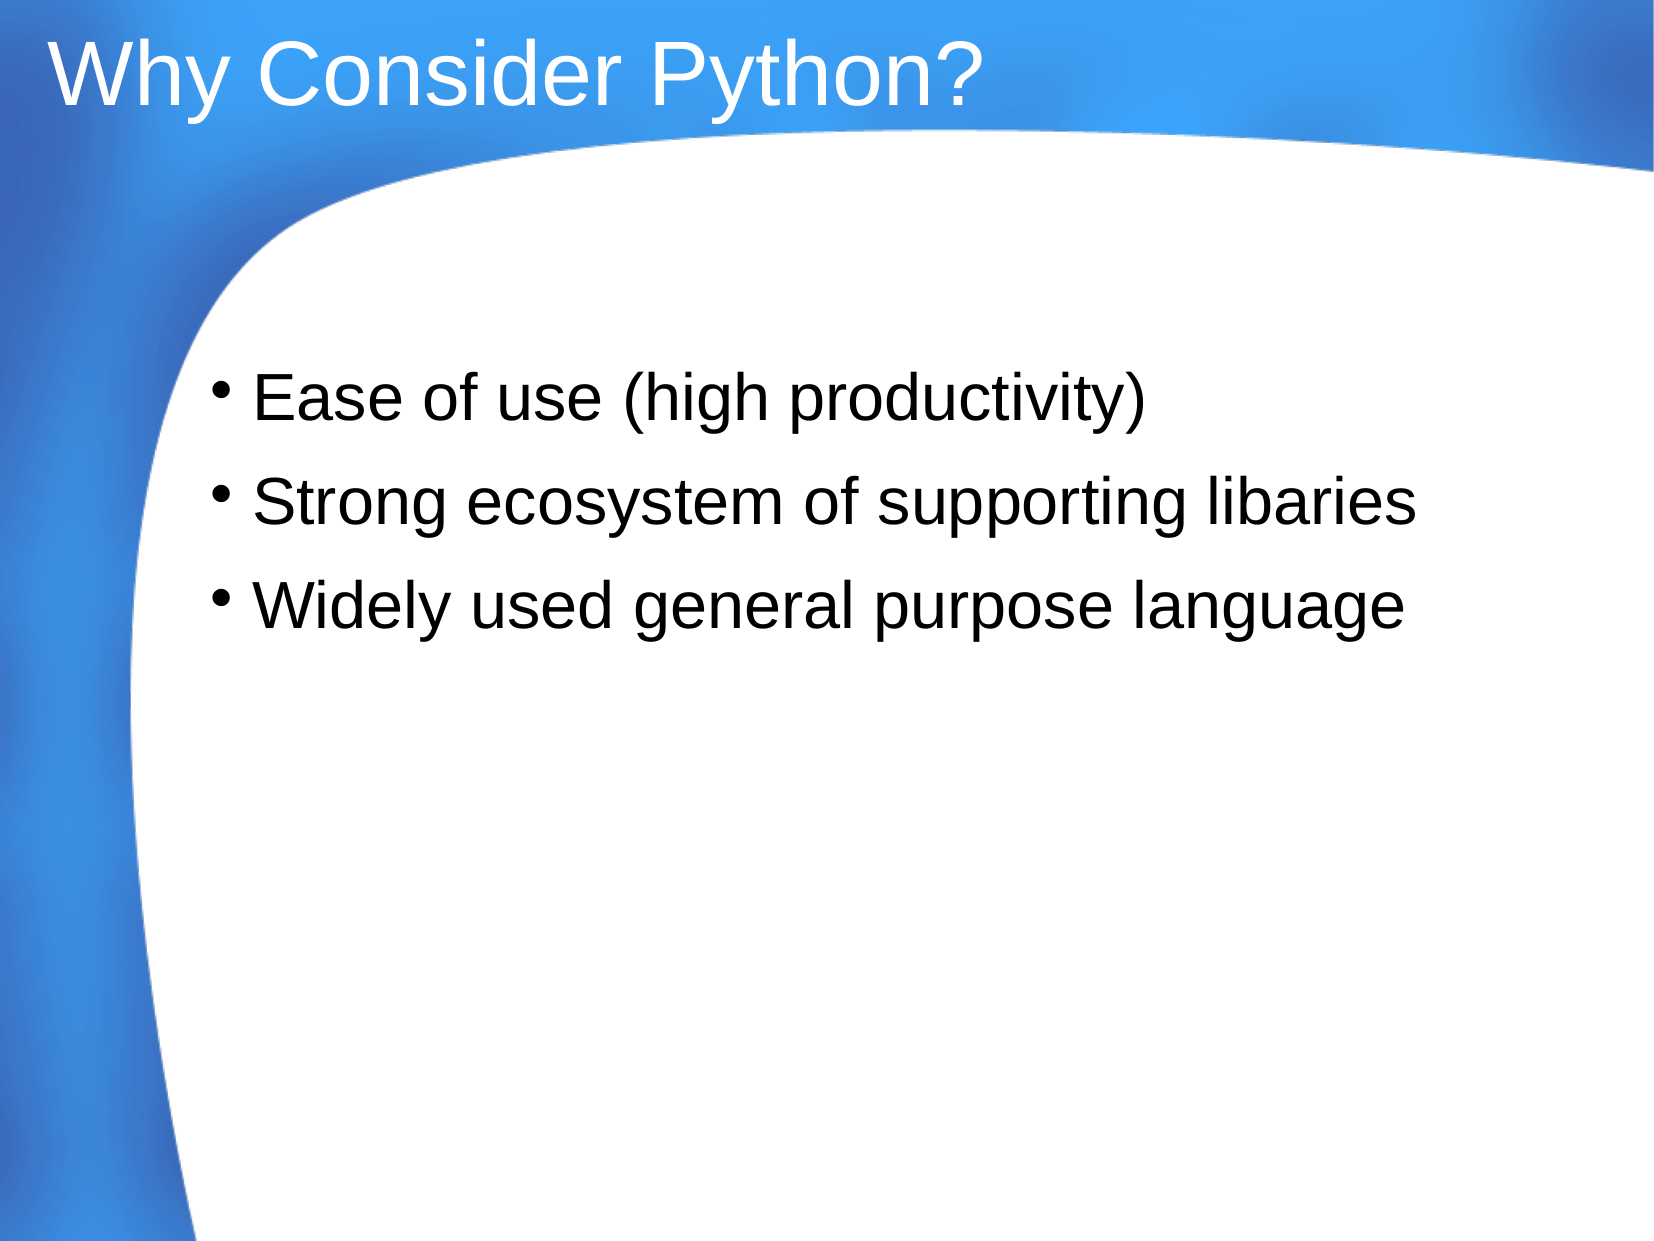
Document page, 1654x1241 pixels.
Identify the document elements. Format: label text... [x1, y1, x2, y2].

picture [0, 0, 1654, 1241]
title Why Consider Python? [47, 0, 1536, 177]
list Ease of use (high productivity) Strong ecosystem of supporting libaries Widely used general purpose language [210, 360, 1538, 1010]
